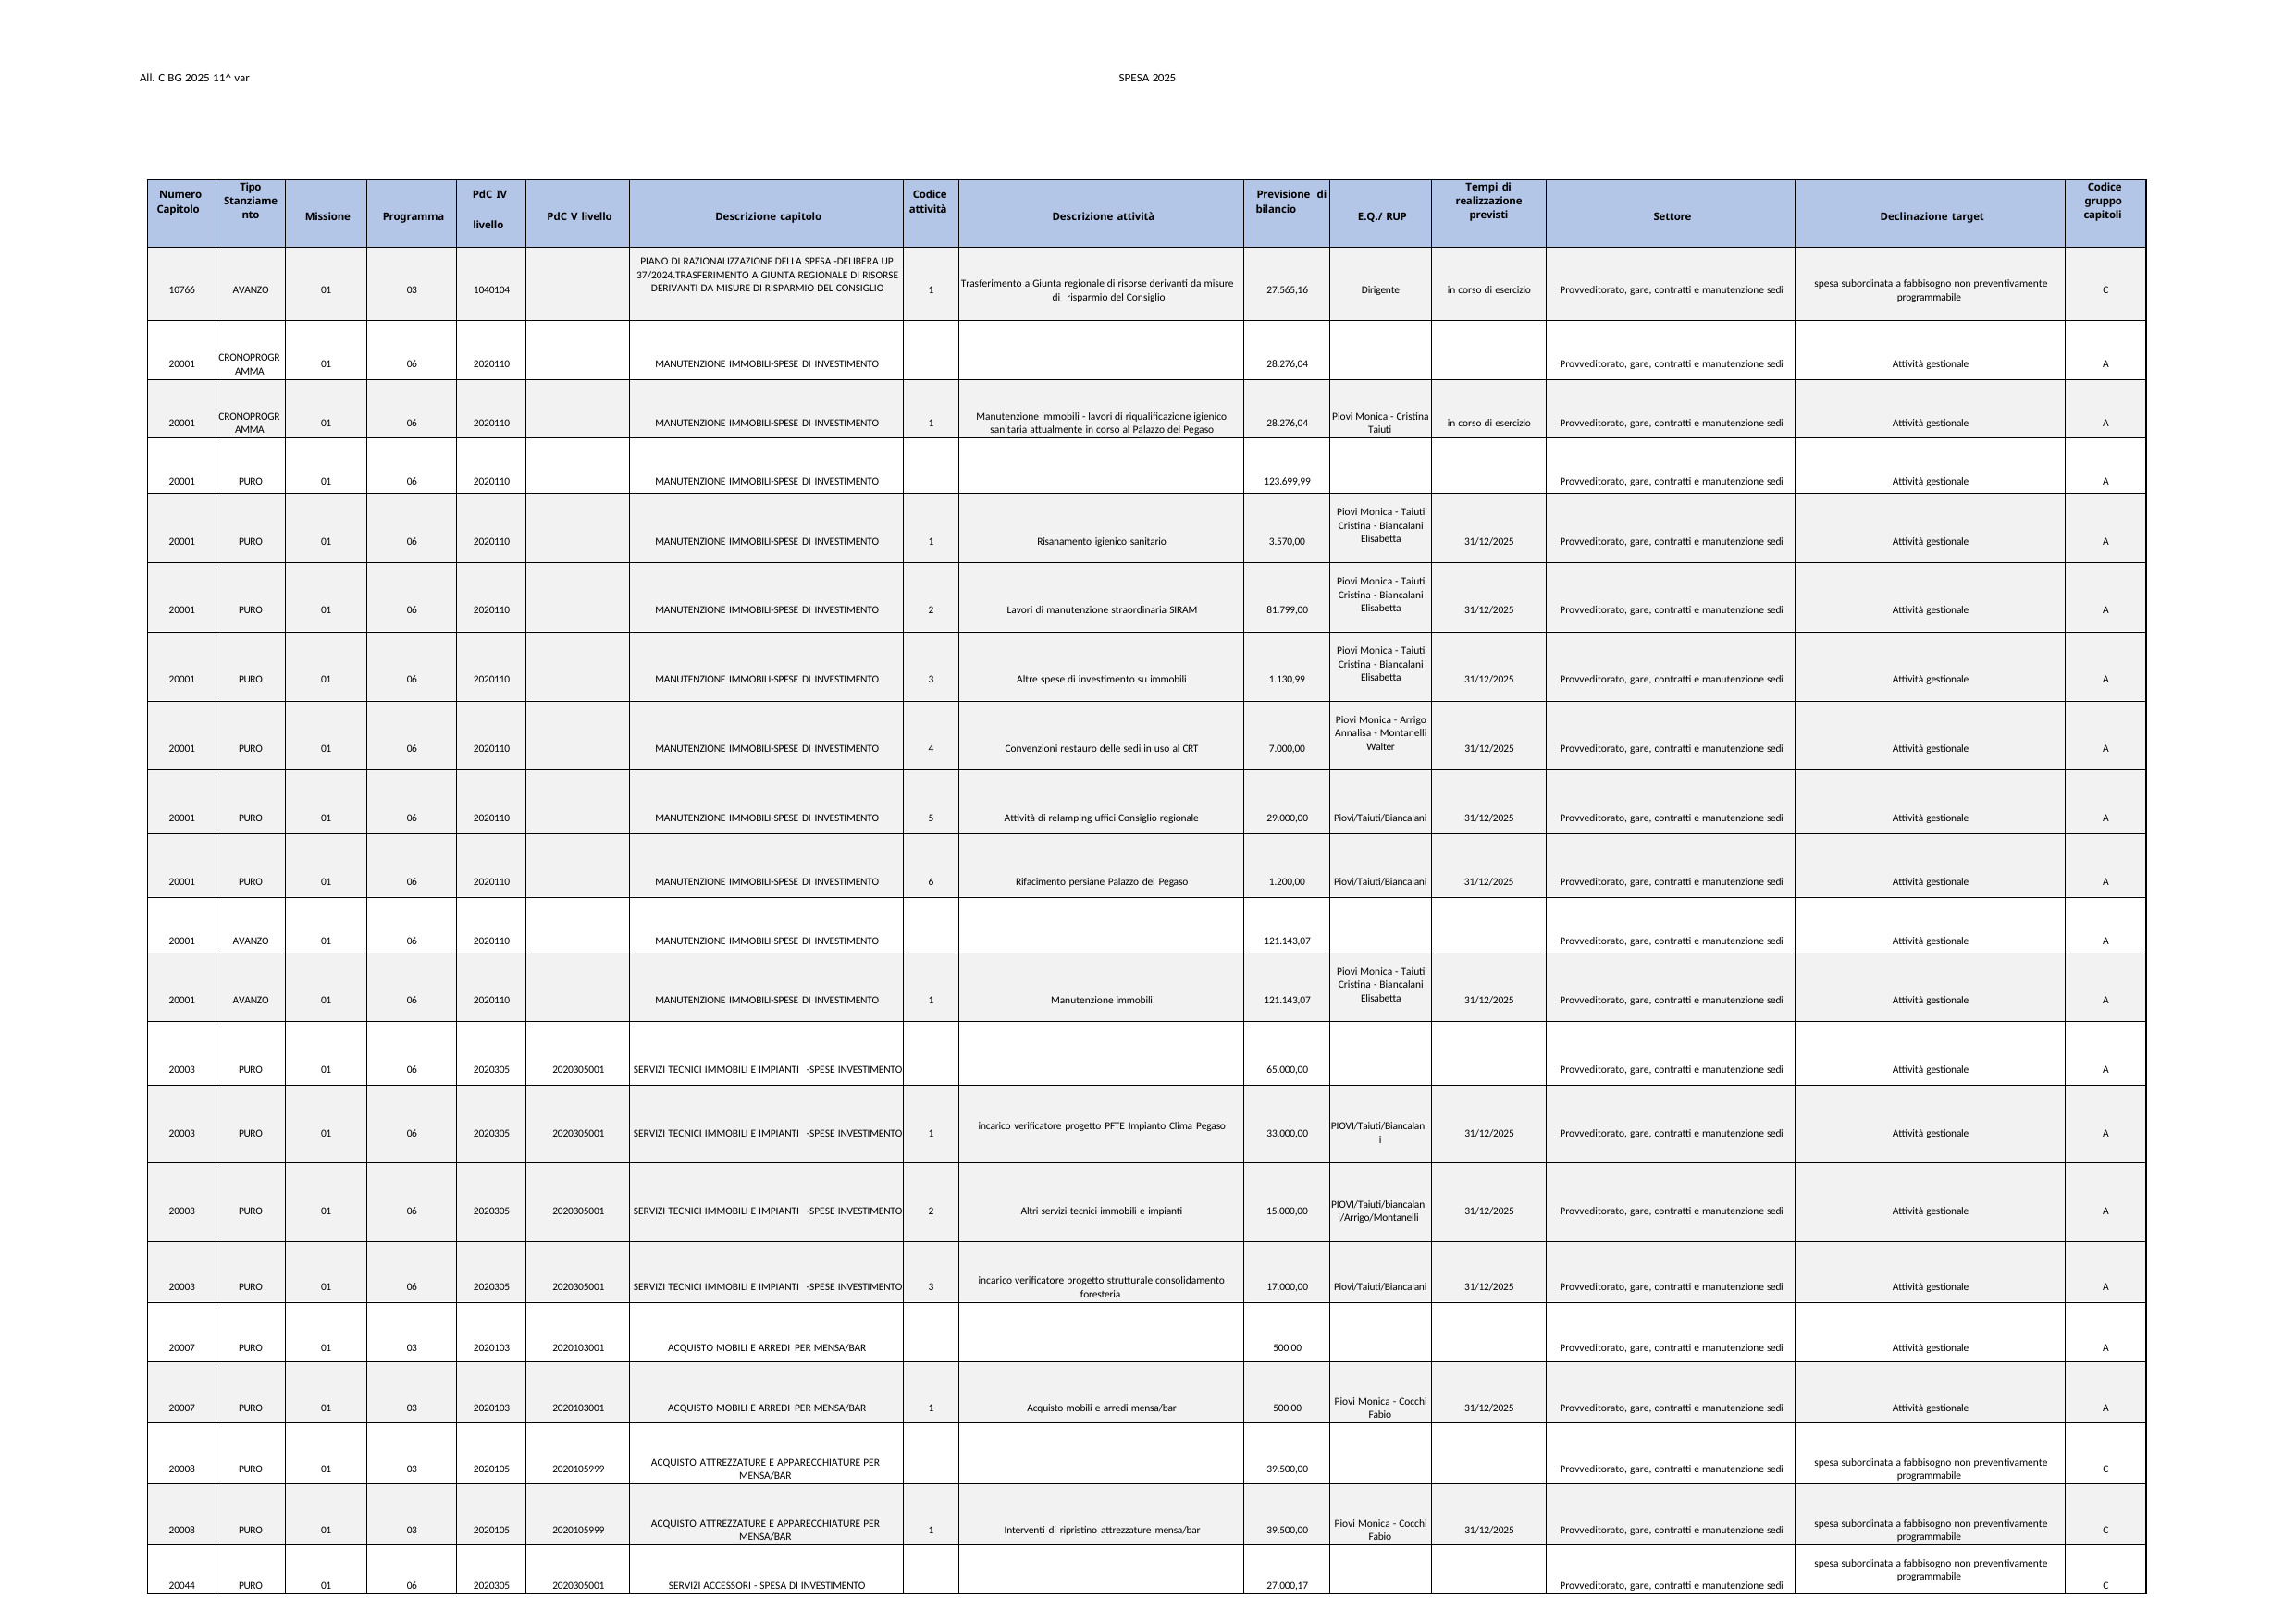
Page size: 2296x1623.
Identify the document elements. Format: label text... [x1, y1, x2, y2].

table_cell [1432, 1545, 1546, 1593]
table_cell MANUTENZIONE IMMOBILI-SPESE DI INVESTIMENTO [630, 321, 903, 378]
table_cell 06 [367, 1545, 456, 1593]
table_cell 01 [286, 1545, 366, 1593]
table_cell A [2066, 953, 2145, 1021]
table_cell C [2066, 248, 2145, 320]
table_cell 20044 [148, 1545, 216, 1593]
table_cell SERVIZI TECNICI IMMOBILI E IMPIANTI -SPESE INVESTIMENTO [630, 1163, 903, 1241]
table_cell [1432, 438, 1546, 493]
table_header Tipo Stanziame nto [216, 180, 285, 247]
table_cell CRONOPROGR AMMA [216, 321, 285, 378]
table_cell Provveditorato, gare, contratti e manutenzione sedi [1547, 633, 1795, 700]
table_cell Convenzioni restauro delle sedi in uso al CRT [959, 702, 1243, 769]
table_cell [959, 1303, 1243, 1361]
table_cell A [2066, 1362, 2145, 1422]
table_cell Provveditorato, gare, contratti e manutenzione sedi [1547, 834, 1795, 896]
table_cell [1330, 1303, 1431, 1361]
table_cell C [2066, 1484, 2145, 1544]
table_cell 01 [286, 380, 366, 437]
table_cell Provveditorato, gare, contratti e manutenzione sedi [1547, 1362, 1795, 1422]
table_cell 06 [367, 702, 456, 769]
table_cell A [2066, 321, 2145, 378]
table_cell Piovi Monica - Taiuti Cristina - Biancalani Elisabetta [1330, 563, 1431, 631]
table_cell 31/12/2025 [1432, 702, 1546, 769]
table_cell [526, 770, 629, 833]
table_cell 28.276,04 [1244, 380, 1329, 437]
table_cell incarico verificatore progetto strutturale consolidamento foresteria [959, 1242, 1243, 1301]
table_cell Attività gestionale [1796, 563, 2065, 631]
table_cell 28.276,04 [1244, 321, 1329, 378]
table_cell A [2066, 380, 2145, 437]
table_cell 2020305001 [526, 1545, 629, 1593]
table_cell 06 [367, 770, 456, 833]
table_cell A [2066, 1242, 2145, 1301]
table_cell 01 [286, 834, 366, 896]
table_cell 39.500,00 [1244, 1423, 1329, 1483]
table_cell 2 [904, 1163, 958, 1241]
table_cell 31/12/2025 [1432, 1163, 1546, 1241]
table_cell 03 [367, 1362, 456, 1422]
table_cell [1330, 898, 1431, 952]
table_header Codice attività [904, 180, 958, 247]
table_cell Piovi Monica - Taiuti Cristina - Biancalani Elisabetta [1330, 633, 1431, 700]
table_cell Acquisto mobili e arredi mensa/bar [959, 1362, 1243, 1422]
table_cell in corso di esercizio [1432, 380, 1546, 437]
table_cell 500,00 [1244, 1362, 1329, 1422]
table_cell 2020305001 [526, 1022, 629, 1085]
table_cell 121.143,07 [1244, 898, 1329, 952]
table_cell 06 [367, 321, 456, 378]
table_cell [1432, 898, 1546, 952]
table_cell [959, 321, 1243, 378]
table_cell 03 [367, 1303, 456, 1361]
table_cell [959, 1022, 1243, 1085]
table_cell Piovi Monica - Taiuti Cristina - Biancalani Elisabetta [1330, 494, 1431, 562]
table_cell PURO [216, 834, 285, 896]
table_cell 1 [904, 494, 958, 562]
table_header Declinazione target [1796, 180, 2065, 247]
table_cell 2020305001 [526, 1163, 629, 1241]
table_cell AVANZO [216, 953, 285, 1021]
table_cell 31/12/2025 [1432, 633, 1546, 700]
table_cell [959, 1545, 1243, 1593]
table_cell 20001 [148, 834, 216, 896]
table_cell A [2066, 633, 2145, 700]
table_cell PURO [216, 494, 285, 562]
table_cell [526, 563, 629, 631]
table_cell PURO [216, 1484, 285, 1544]
table_cell Piovi Monica - Cristina Taiuti [1330, 380, 1431, 437]
table_cell [526, 898, 629, 952]
table_cell 7.000,00 [1244, 702, 1329, 769]
table_cell 01 [286, 494, 366, 562]
table_cell [526, 702, 629, 769]
table_cell 81.799,00 [1244, 563, 1329, 631]
table_cell 3.570,00 [1244, 494, 1329, 562]
table_cell 2020110 [457, 321, 525, 378]
table_cell 03 [367, 248, 456, 320]
table_cell 33.000,00 [1244, 1086, 1329, 1162]
table_cell PURO [216, 770, 285, 833]
table_header Missione [286, 180, 366, 247]
table_cell 2020305 [457, 1163, 525, 1241]
table_cell PURO [216, 1086, 285, 1162]
table_cell Altre spese di investimento su immobili [959, 633, 1243, 700]
table_cell 06 [367, 1163, 456, 1241]
table_cell 1 [904, 953, 958, 1021]
table_cell 06 [367, 953, 456, 1021]
table_cell Attività gestionale [1796, 633, 2065, 700]
table_cell 1.200,00 [1244, 834, 1329, 896]
table_cell Provveditorato, gare, contratti e manutenzione sedi [1547, 1022, 1795, 1085]
table_cell 01 [286, 1086, 366, 1162]
table_cell SERVIZI TECNICI IMMOBILI E IMPIANTI -SPESE INVESTIMENTO [630, 1242, 903, 1301]
table_cell 2020110 [457, 563, 525, 631]
table_cell Provveditorato, gare, contratti e manutenzione sedi [1547, 563, 1795, 631]
table_cell 20001 [148, 702, 216, 769]
table_cell 2020103001 [526, 1303, 629, 1361]
table_cell 06 [367, 494, 456, 562]
table_cell Provveditorato, gare, contratti e manutenzione sedi [1547, 1163, 1795, 1241]
table_cell Attività gestionale [1796, 1362, 2065, 1422]
table_cell 123.699,99 [1244, 438, 1329, 493]
table_cell A [2066, 834, 2145, 896]
table_cell Attività gestionale [1796, 834, 2065, 896]
table_cell 01 [286, 953, 366, 1021]
table_cell 01 [286, 563, 366, 631]
table_cell 2020305 [457, 1022, 525, 1085]
table_cell 1 [904, 248, 958, 320]
table_cell 1 [904, 380, 958, 437]
table_cell 06 [367, 898, 456, 952]
table_cell A [2066, 898, 2145, 952]
table_cell 20001 [148, 380, 216, 437]
table_header Tempi di realizzazione previsti [1432, 180, 1546, 247]
table_cell 20001 [148, 770, 216, 833]
table_cell 10766 [148, 248, 216, 320]
table_cell Attività gestionale [1796, 1163, 2065, 1241]
table_cell Dirigente [1330, 248, 1431, 320]
table_cell 01 [286, 438, 366, 493]
table_cell 01 [286, 1303, 366, 1361]
table_cell ACQUISTO MOBILI E ARREDI PER MENSA/BAR [630, 1303, 903, 1361]
table_cell Provveditorato, gare, contratti e manutenzione sedi [1547, 1242, 1795, 1301]
table_header E.Q./ RUP [1330, 180, 1431, 247]
table_cell [526, 248, 629, 320]
table_cell MANUTENZIONE IMMOBILI-SPESE DI INVESTIMENTO [630, 633, 903, 700]
table_cell 20007 [148, 1362, 216, 1422]
table_cell 31/12/2025 [1432, 1484, 1546, 1544]
table_cell 06 [367, 380, 456, 437]
table_cell 27.000,17 [1244, 1545, 1329, 1593]
table_cell PURO [216, 633, 285, 700]
table_cell 2020103 [457, 1362, 525, 1422]
table_cell Piovi Monica - Taiuti Cristina - Biancalani Elisabetta [1330, 953, 1431, 1021]
table_cell Provveditorato, gare, contratti e manutenzione sedi [1547, 1484, 1795, 1544]
table_cell Attività gestionale [1796, 898, 2065, 952]
table_cell 20001 [148, 321, 216, 378]
table_cell spesa subordinata a fabbisogno non preventivamente programmabile [1796, 1484, 2065, 1544]
table_cell 31/12/2025 [1432, 563, 1546, 631]
table_cell ACQUISTO ATTREZZATURE E APPARECCHIATURE PER MENSA/BAR [630, 1423, 903, 1483]
table_cell ACQUISTO ATTREZZATURE E APPARECCHIATURE PER MENSA/BAR [630, 1484, 903, 1544]
table_cell [959, 1423, 1243, 1483]
table_cell 65.000,00 [1244, 1022, 1329, 1085]
table_cell 3 [904, 633, 958, 700]
table_cell C [2066, 1545, 2145, 1593]
table_cell 31/12/2025 [1432, 494, 1546, 562]
table_cell SERVIZI TECNICI IMMOBILI E IMPIANTI -SPESE INVESTIMENTO [630, 1086, 903, 1162]
table_cell PURO [216, 1163, 285, 1241]
table_cell 2020110 [457, 770, 525, 833]
table_cell 6 [904, 834, 958, 896]
table_cell 01 [286, 1362, 366, 1422]
table_cell Provveditorato, gare, contratti e manutenzione sedi [1547, 1086, 1795, 1162]
table_cell Provveditorato, gare, contratti e manutenzione sedi [1547, 702, 1795, 769]
table_cell incarico verificatore progetto PFTE Impianto Clima Pegaso [959, 1086, 1243, 1162]
table_cell Provveditorato, gare, contratti e manutenzione sedi [1547, 248, 1795, 320]
table_cell 2020103 [457, 1303, 525, 1361]
table_cell Piovi/Taiuti/Biancalani [1330, 770, 1431, 833]
table_cell 03 [367, 1423, 456, 1483]
table_cell Attività gestionale [1796, 1086, 2065, 1162]
table_cell PURO [216, 563, 285, 631]
table_cell Provveditorato, gare, contratti e manutenzione sedi [1547, 1545, 1795, 1593]
table_cell Attività gestionale [1796, 1242, 2065, 1301]
table_cell 20001 [148, 438, 216, 493]
table_cell 01 [286, 1242, 366, 1301]
table_cell Piovi Monica - Arrigo Annalisa - Montanelli Walter [1330, 702, 1431, 769]
table_cell PIOVI/Taiuti/Biancalan i [1330, 1086, 1431, 1162]
table_cell 20001 [148, 494, 216, 562]
table_cell 2020110 [457, 953, 525, 1021]
table_cell [1432, 1022, 1546, 1085]
table_cell 20003 [148, 1242, 216, 1301]
table_cell A [2066, 1086, 2145, 1162]
table_cell PURO [216, 1545, 285, 1593]
table_cell 20003 [148, 1086, 216, 1162]
table_cell [904, 1022, 958, 1085]
table_cell 20008 [148, 1423, 216, 1483]
table_cell Piovi/Taiuti/Biancalani [1330, 834, 1431, 896]
table_cell PIOVI/Taiuti/biancalan i/Arrigo/Montanelli [1330, 1163, 1431, 1241]
table_cell PURO [216, 1362, 285, 1422]
table_cell SERVIZI ACCESSORI - SPESA DI INVESTIMENTO [630, 1545, 903, 1593]
table_cell 2 [904, 563, 958, 631]
table_cell 01 [286, 898, 366, 952]
table_cell A [2066, 1303, 2145, 1361]
table_cell 2020305001 [526, 1086, 629, 1162]
table_cell 06 [367, 1022, 456, 1085]
table_cell 1 [904, 1362, 958, 1422]
table_cell 31/12/2025 [1432, 1362, 1546, 1422]
table_cell [526, 494, 629, 562]
table_cell PURO [216, 1022, 285, 1085]
table_cell Attività gestionale [1796, 494, 2065, 562]
table_cell A [2066, 702, 2145, 769]
table_cell [1330, 1022, 1431, 1085]
table_cell 3 [904, 1242, 958, 1301]
table_cell [1432, 321, 1546, 378]
table_cell 2020305 [457, 1086, 525, 1162]
table_cell Provveditorato, gare, contratti e manutenzione sedi [1547, 1423, 1795, 1483]
table_cell 500,00 [1244, 1303, 1329, 1361]
table_cell Interventi di ripristino attrezzature mensa/bar [959, 1484, 1243, 1544]
table_cell 5 [904, 770, 958, 833]
table_cell spesa subordinata a fabbisogno non preventivamente programmabile [1796, 1545, 2065, 1593]
table_cell Rifacimento persiane Palazzo del Pegaso [959, 834, 1243, 896]
table_cell A [2066, 1163, 2145, 1241]
table_cell 20003 [148, 1022, 216, 1085]
table_cell 1.130,99 [1244, 633, 1329, 700]
table_cell 17.000,00 [1244, 1242, 1329, 1301]
table_cell 2020305 [457, 1242, 525, 1301]
table_header Settore [1547, 180, 1795, 247]
table_cell 4 [904, 702, 958, 769]
table_cell [904, 898, 958, 952]
table_cell [1330, 1423, 1431, 1483]
table_cell Piovi Monica - Cocchi Fabio [1330, 1484, 1431, 1544]
table_cell 20001 [148, 563, 216, 631]
table_cell [526, 633, 629, 700]
table_cell Trasferimento a Giunta regionale di risorse derivanti da misure di risparmio del Consiglio [959, 248, 1243, 320]
table_cell [1432, 1423, 1546, 1483]
table_header Descrizione capitolo [630, 180, 903, 247]
table_cell Piovi Monica - Cocchi Fabio [1330, 1362, 1431, 1422]
table_cell 01 [286, 633, 366, 700]
table_cell [904, 1545, 958, 1593]
table_cell MANUTENZIONE IMMOBILI-SPESE DI INVESTIMENTO [630, 494, 903, 562]
table_cell [1432, 1303, 1546, 1361]
table_cell MANUTENZIONE IMMOBILI-SPESE DI INVESTIMENTO [630, 438, 903, 493]
table_cell Provveditorato, gare, contratti e manutenzione sedi [1547, 953, 1795, 1021]
table_cell AVANZO [216, 248, 285, 320]
table_cell ACQUISTO MOBILI E ARREDI PER MENSA/BAR [630, 1362, 903, 1422]
table_cell PURO [216, 1423, 285, 1483]
table_cell MANUTENZIONE IMMOBILI-SPESE DI INVESTIMENTO [630, 770, 903, 833]
table_cell MANUTENZIONE IMMOBILI-SPESE DI INVESTIMENTO [630, 563, 903, 631]
table_cell Piovi/Taiuti/Biancalani [1330, 1242, 1431, 1301]
table_cell 31/12/2025 [1432, 834, 1546, 896]
table_cell [526, 438, 629, 493]
table_cell [904, 1303, 958, 1361]
table_cell Provveditorato, gare, contratti e manutenzione sedi [1547, 770, 1795, 833]
table_cell 01 [286, 248, 366, 320]
table_header PdC V livello [526, 180, 629, 247]
table_cell MANUTENZIONE IMMOBILI-SPESE DI INVESTIMENTO [630, 380, 903, 437]
table_cell 31/12/2025 [1432, 1242, 1546, 1301]
table_cell 31/12/2025 [1432, 953, 1546, 1021]
table_cell Manutenzione immobili [959, 953, 1243, 1021]
table_header Previsione di bilancio [1244, 180, 1329, 247]
table_cell 2020110 [457, 834, 525, 896]
table_cell [526, 834, 629, 896]
table_cell 03 [367, 1484, 456, 1544]
table_cell [959, 438, 1243, 493]
table_cell [904, 1423, 958, 1483]
table_cell 01 [286, 702, 366, 769]
table_cell 31/12/2025 [1432, 1086, 1546, 1162]
table_cell Attività gestionale [1796, 702, 2065, 769]
table_cell 2020305001 [526, 1242, 629, 1301]
table_cell [1330, 438, 1431, 493]
table_cell 01 [286, 1163, 366, 1241]
table_cell 2020110 [457, 633, 525, 700]
table_cell Provveditorato, gare, contratti e manutenzione sedi [1547, 898, 1795, 952]
table_cell 06 [367, 1242, 456, 1301]
table_cell A [2066, 494, 2145, 562]
table_header Programma [367, 180, 456, 247]
table_cell Attività gestionale [1796, 321, 2065, 378]
table_cell [904, 321, 958, 378]
table_cell 39.500,00 [1244, 1484, 1329, 1544]
table_cell 2020105999 [526, 1423, 629, 1483]
table_cell 06 [367, 438, 456, 493]
table_cell Attività gestionale [1796, 1303, 2065, 1361]
table_cell 01 [286, 1423, 366, 1483]
table_cell [526, 321, 629, 378]
table_cell [959, 898, 1243, 952]
table_cell MANUTENZIONE IMMOBILI-SPESE DI INVESTIMENTO [630, 702, 903, 769]
table_cell 20001 [148, 633, 216, 700]
table_cell A [2066, 438, 2145, 493]
table_cell 06 [367, 834, 456, 896]
table_cell A [2066, 770, 2145, 833]
table_cell 01 [286, 770, 366, 833]
table_header PdC IV livello [457, 180, 525, 247]
table_cell PIANO DI RAZIONALIZZAZIONE DELLA SPESA -DELIBERA UP 37/2024.TRASFERIMENTO A GIUNTA REGIONALE DI RISORSE DERIVANTI DA MISURE DI RISPARMIO DEL CONSIGLIO [630, 248, 903, 320]
table_cell 01 [286, 1484, 366, 1544]
table_cell A [2066, 1022, 2145, 1085]
table_cell PURO [216, 1303, 285, 1361]
table_cell 20001 [148, 898, 216, 952]
table_cell Attività gestionale [1796, 438, 2065, 493]
table_cell C [2066, 1423, 2145, 1483]
table_cell 2020105 [457, 1423, 525, 1483]
table_cell 31/12/2025 [1432, 770, 1546, 833]
table_cell 20003 [148, 1163, 216, 1241]
table_cell 1040104 [457, 248, 525, 320]
table_cell [526, 953, 629, 1021]
table_cell 06 [367, 633, 456, 700]
table_cell 2020105 [457, 1484, 525, 1544]
table_cell 2020105999 [526, 1484, 629, 1544]
table_cell spesa subordinata a fabbisogno non preventivamente programmabile [1796, 1423, 2065, 1483]
table_cell 121.143,07 [1244, 953, 1329, 1021]
table_cell spesa subordinata a fabbisogno non preventivamente programmabile [1796, 248, 2065, 320]
table_cell 2020110 [457, 898, 525, 952]
table_cell PURO [216, 1242, 285, 1301]
table_cell SERVIZI TECNICI IMMOBILI E IMPIANTI -SPESE INVESTIMENTO [630, 1022, 903, 1085]
table_cell Lavori di manutenzione straordinaria SIRAM [959, 563, 1243, 631]
table_cell MANUTENZIONE IMMOBILI-SPESE DI INVESTIMENTO [630, 898, 903, 952]
table_cell 2020103001 [526, 1362, 629, 1422]
table_cell [1330, 1545, 1431, 1593]
table_cell Altri servizi tecnici immobili e impianti [959, 1163, 1243, 1241]
table_cell Risanamento igienico sanitario [959, 494, 1243, 562]
table_cell 01 [286, 321, 366, 378]
table_cell 06 [367, 563, 456, 631]
table_cell [904, 438, 958, 493]
table_cell 15.000,00 [1244, 1163, 1329, 1241]
table_cell 29.000,00 [1244, 770, 1329, 833]
table_cell Attività di relamping uffici Consiglio regionale [959, 770, 1243, 833]
table_cell 2020110 [457, 438, 525, 493]
table_cell Provveditorato, gare, contratti e manutenzione sedi [1547, 494, 1795, 562]
table_cell Provveditorato, gare, contratti e manutenzione sedi [1547, 438, 1795, 493]
table_cell MANUTENZIONE IMMOBILI-SPESE DI INVESTIMENTO [630, 834, 903, 896]
table_cell Provveditorato, gare, contratti e manutenzione sedi [1547, 1303, 1795, 1361]
table_cell [1330, 321, 1431, 378]
table_header Descrizione attività [959, 180, 1243, 247]
table_cell Provveditorato, gare, contratti e manutenzione sedi [1547, 321, 1795, 378]
table_cell 1 [904, 1484, 958, 1544]
table_cell 20001 [148, 953, 216, 1021]
table_cell 20008 [148, 1484, 216, 1544]
table_cell 2020110 [457, 380, 525, 437]
table_cell Attività gestionale [1796, 1022, 2065, 1085]
table_cell A [2066, 563, 2145, 631]
table_cell Attività gestionale [1796, 380, 2065, 437]
table_cell CRONOPROGR AMMA [216, 380, 285, 437]
table_cell in corso di esercizio [1432, 248, 1546, 320]
table_cell 1 [904, 1086, 958, 1162]
table_cell 01 [286, 1022, 366, 1085]
table_cell Attività gestionale [1796, 770, 2065, 833]
table_header Numero Capitolo [148, 180, 216, 247]
table_cell 2020110 [457, 494, 525, 562]
table_cell Manutenzione immobili - lavori di riqualificazione igienico sanitaria attualmente in corso al Palazzo del Pegaso [959, 380, 1243, 437]
table_cell Attività gestionale [1796, 953, 2065, 1021]
table_cell [526, 380, 629, 437]
table_cell PURO [216, 702, 285, 769]
table_cell 2020305 [457, 1545, 525, 1593]
table_cell AVANZO [216, 898, 285, 952]
table_cell 20007 [148, 1303, 216, 1361]
table_cell PURO [216, 438, 285, 493]
table_cell 27.565,16 [1244, 248, 1329, 320]
table_cell 06 [367, 1086, 456, 1162]
table_header Codice gruppo capitoli [2066, 180, 2145, 247]
table_cell 2020110 [457, 702, 525, 769]
table_cell MANUTENZIONE IMMOBILI-SPESE DI INVESTIMENTO [630, 953, 903, 1021]
table_cell Provveditorato, gare, contratti e manutenzione sedi [1547, 380, 1795, 437]
